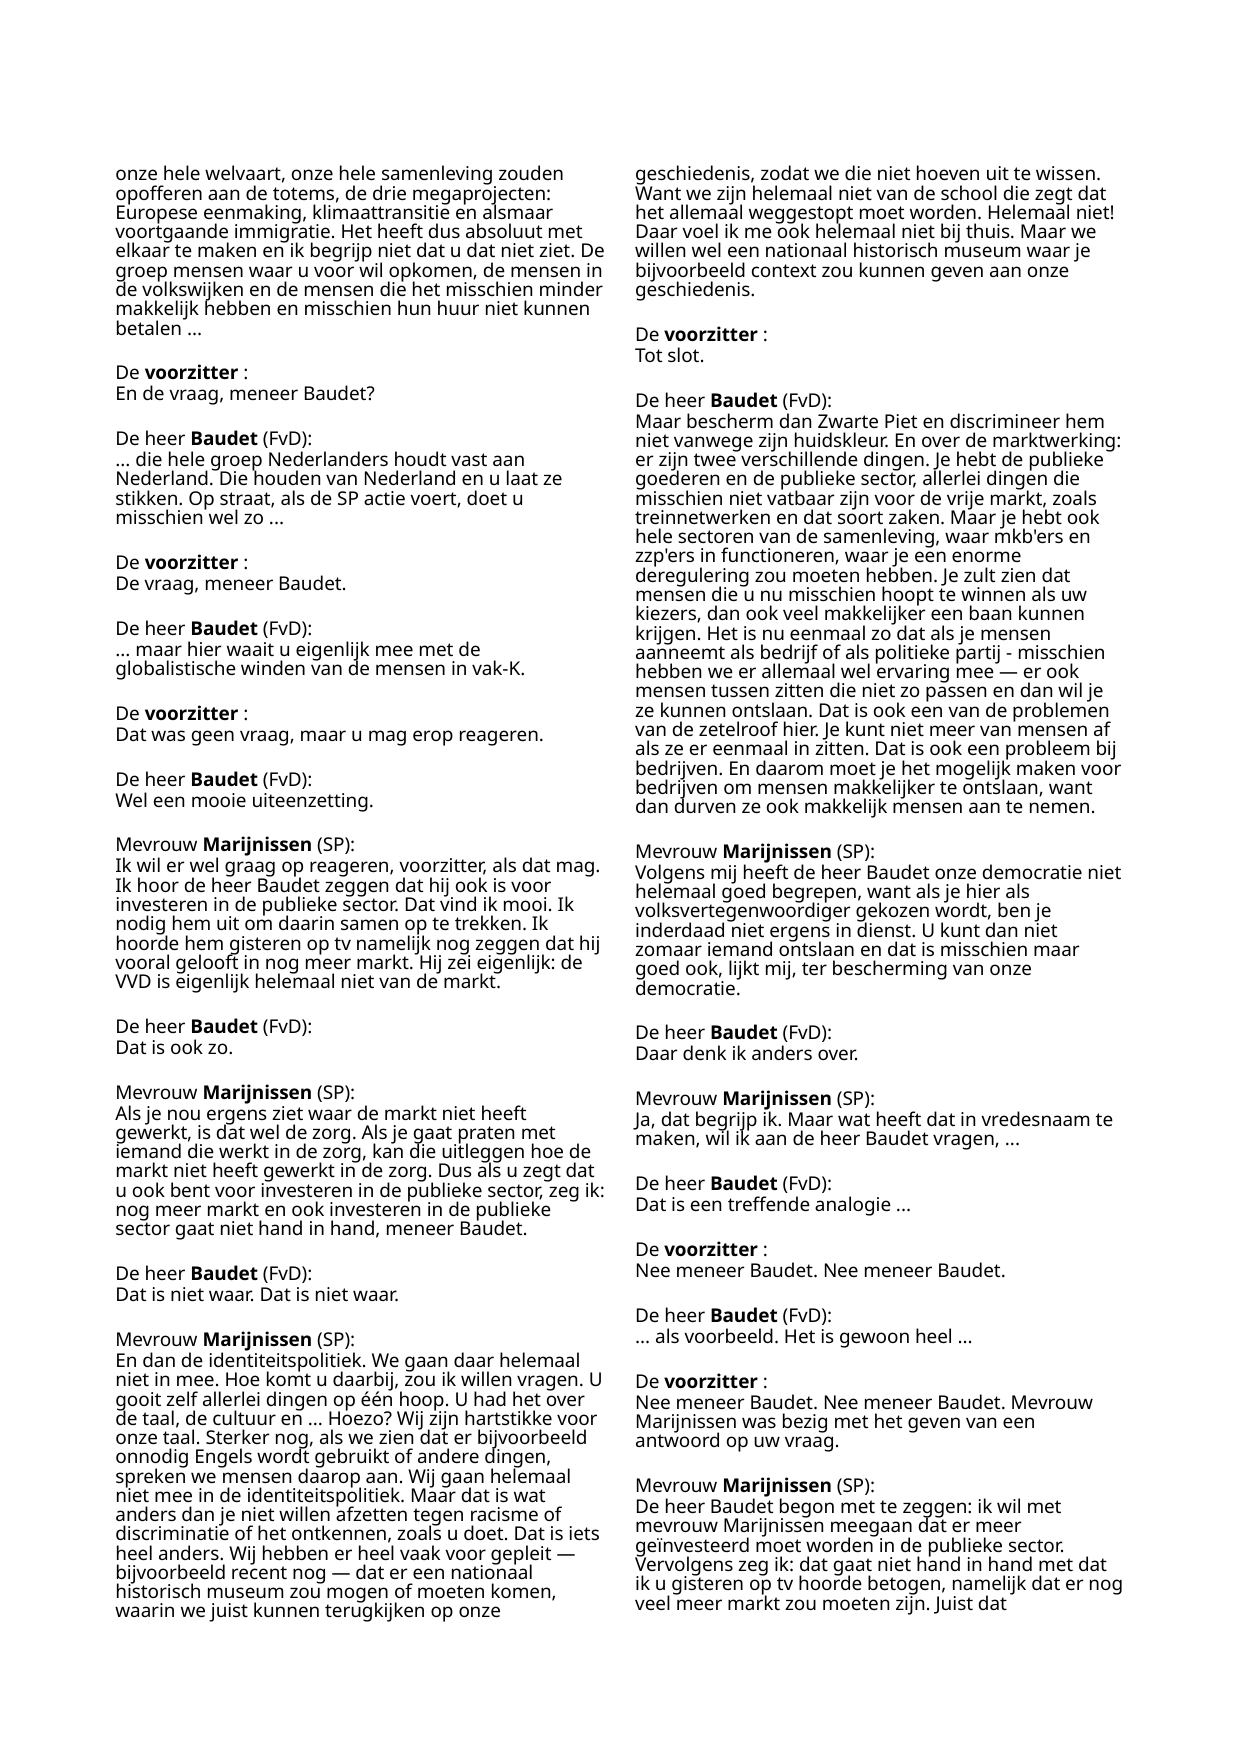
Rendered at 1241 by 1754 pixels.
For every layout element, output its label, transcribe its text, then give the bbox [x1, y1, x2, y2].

text onze hele welvaart, onze hele samenleving zouden opofferen aan de totems, de drie megaprojecten: Europese eenmaking, klimaattransitie en alsmaar voortgaande immigratie. Het heeft dus absoluut met elkaar te maken en ik begrijp niet dat u dat niet ziet. De groep mensen waar u voor wil opkomen, de mensen in de volkswijken en de mensen die het misschien minder makkelijk hebben en misschien hun huur niet kunnen betalen ... [115, 165, 605, 339]
text Mevrouw Marijnissen (SP): [115, 1326, 605, 1352]
text De heer Baudet (FvD): [635, 1019, 1125, 1045]
text Ja, dat begrijp ik. Maar wat heeft dat in vredesnaam te maken, wil ik aan de heer Baudet vragen, ... [635, 1111, 1125, 1150]
text Nee meneer Baudet. Nee meneer Baudet. [635, 1262, 1125, 1281]
text Mevrouw Marijnissen (SP): [115, 832, 605, 857]
text Mevrouw Marijnissen (SP): [635, 1085, 1125, 1111]
text De heer Baudet (FvD): [115, 1260, 605, 1286]
text Wel een mooie uiteenzetting. [115, 792, 605, 811]
text De heer Baudet (FvD): [115, 615, 605, 641]
text De voorzitter : [635, 321, 1125, 347]
text ... als voorbeeld. Het is gewoon heel ... [635, 1328, 1125, 1347]
text De heer Baudet (FvD): [115, 425, 605, 451]
text Dat is niet waar. Dat is niet waar. [115, 1286, 605, 1305]
text Mevrouw Marijnissen (SP): [635, 1472, 1125, 1498]
text ... die hele groep Nederlanders houdt vast aan Nederland. Die houden van Nederland en u laat ze stikken. Op straat, als de SP actie voert, doet u misschien wel zo ... [115, 451, 605, 528]
text De voorzitter : [635, 1236, 1125, 1262]
text De vraag, meneer Baudet. [115, 575, 605, 594]
text De voorzitter : [635, 1368, 1125, 1394]
text Dat is een treffende analogie ... [635, 1196, 1125, 1216]
text Dat is ook zo. [115, 1039, 605, 1058]
text De voorzitter : [115, 359, 605, 385]
text Mevrouw Marijnissen (SP): [635, 838, 1125, 864]
text En de vraag, meneer Baudet? [115, 385, 605, 404]
text geschiedenis, zodat we die niet hoeven uit te wissen. Want we zijn helemaal niet van de school die zegt dat het allemaal weggestopt moet worden. Helemaal niet! Daar voel ik me ook helemaal niet bij thuis. Maar we willen wel een nationaal historisch museum waar je bijvoorbeeld context zou kunnen geven aan onze geschiedenis. [635, 165, 1125, 300]
text Tot slot. [635, 347, 1125, 366]
text Maar bescherm dan Zwarte Piet en discrimineer hem niet vanwege zijn huidskleur. En over de marktwerking: er zijn twee verschillende dingen. Je hebt de publieke goederen en de publieke sector, allerlei dingen die misschien niet vatbaar zijn voor de vrije markt, zoals treinnetwerken en dat soort zaken. Maar je hebt ook hele sectoren van de samenleving, waar mkb'ers en zzp'ers in functioneren, waar je een enorme deregulering zou moeten hebben. Je zult zien dat mensen die u nu misschien hoopt te winnen als uw kiezers, dan ook veel makkelijker een baan kunnen krijgen. Het is nu eenmaal zo dat als je mensen aanneemt als bedrijf of als politieke partij - misschien hebben we er allemaal wel ervaring mee — er ook mensen tussen zitten die niet zo passen en dan wil je ze kunnen ontslaan. Dat is ook een van de problemen van de zetelroof hier. Je kunt niet meer van mensen af als ze er eenmaal in zitten. Dat is ook een probleem bij bedrijven. En daarom moet je het mogelijk maken voor bedrijven om mensen makkelijker te ontslaan, want dan durven ze ook makkelijk mensen aan te nemen. [635, 413, 1125, 817]
text De voorzitter : [115, 700, 605, 726]
text Als je nou ergens ziet waar de markt niet heeft gewerkt, is dat wel de zorg. Als je gaat praten met iemand die werkt in de zorg, kan die uitleggen hoe de markt niet heeft gewerkt in de zorg. Dus als u zegt dat u ook bent voor investeren in de publieke sector, zeg ik: nog meer markt en ook investeren in de publieke sector gaat niet hand in hand, meneer Baudet. [115, 1105, 605, 1239]
text Daar denk ik anders over. [635, 1045, 1125, 1064]
text ... maar hier waait u eigenlijk mee met de globalistische winden van de mensen in vak-K. [115, 641, 605, 679]
text De heer Baudet begon met te zeggen: ik wil met mevrouw Marijnissen meegaan dat er meer geïnvesteerd moet worden in de publieke sector. Vervolgens zeg ik: dat gaat niet hand in hand met dat ik u gisteren op tv hoorde betogen, namelijk dat er nog veel meer markt zou moeten zijn. Juist dat [635, 1498, 1125, 1614]
text En dan de identiteitspolitiek. We gaan daar helemaal niet in mee. Hoe komt u daarbij, zou ik willen vragen. U gooit zelf allerlei dingen op één hoop. U had het over de taal, de cultuur en ... Hoezo? Wij zijn hartstikke voor onze taal. Sterker nog, als we zien dat er bijvoorbeeld onnodig Engels wordt gebruikt of andere dingen, spreken we mensen daarop aan. Wij gaan helemaal niet mee in de identiteitspolitiek. Maar dat is wat anders dan je niet willen afzetten tegen racisme of discriminatie of het ontkennen, zoals u doet. Dat is iets heel anders. Wij hebben er heel vaak voor gepleit — bijvoorbeeld recent nog — dat er een nationaal historisch museum zou mogen of moeten komen, waarin we juist kunnen terugkijken op onze [115, 1352, 605, 1622]
text Mevrouw Marijnissen (SP): [115, 1079, 605, 1105]
text De heer Baudet (FvD): [635, 1302, 1125, 1328]
text Dat was geen vraag, maar u mag erop reageren. [115, 726, 605, 745]
text De heer Baudet (FvD): [115, 766, 605, 792]
text De heer Baudet (FvD): [635, 1171, 1125, 1196]
text De heer Baudet (FvD): [115, 1013, 605, 1039]
text Nee meneer Baudet. Nee meneer Baudet. Mevrouw Marijnissen was bezig met het geven van een antwoord op uw vraag. [635, 1394, 1125, 1452]
text De heer Baudet (FvD): [635, 387, 1125, 413]
text Ik wil er wel graag op reageren, voorzitter, als dat mag. Ik hoor de heer Baudet zeggen dat hij ook is voor investeren in de publieke sector. Dat vind ik mooi. Ik nodig hem uit om daarin samen op te trekken. Ik hoorde hem gisteren op tv namelijk nog zeggen dat hij vooral gelooft in nog meer markt. Hij zei eigenlijk: de VVD is eigenlijk helemaal niet van de markt. [115, 857, 605, 992]
text De voorzitter : [115, 549, 605, 575]
text Volgens mij heeft de heer Baudet onze democratie niet helemaal goed begrepen, want als je hier als volksvertegenwoordiger gekozen wordt, ben je inderdaad niet ergens in dienst. U kunt dan niet zomaar iemand ontslaan en dat is misschien maar goed ook, lijkt mij, ter bescherming van onze democratie. [635, 864, 1125, 999]
